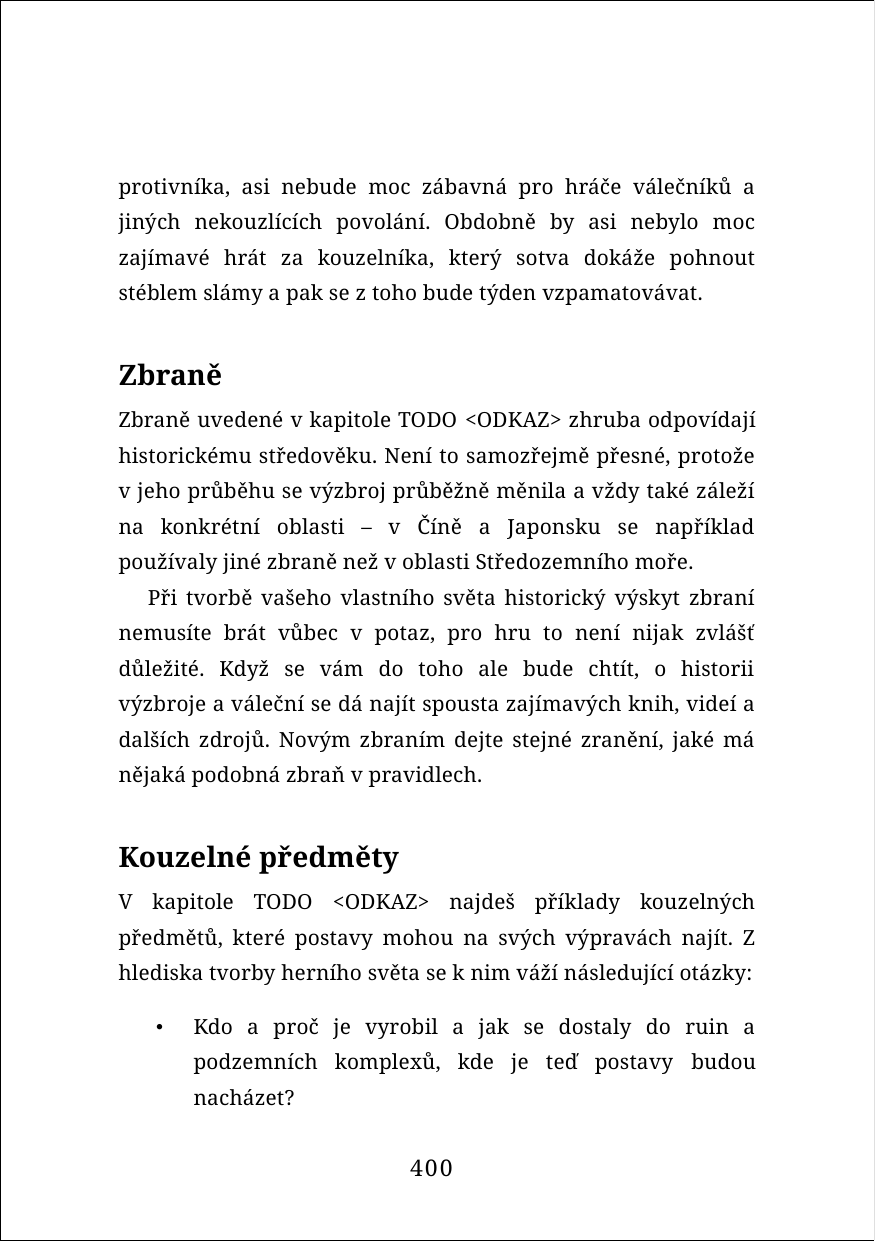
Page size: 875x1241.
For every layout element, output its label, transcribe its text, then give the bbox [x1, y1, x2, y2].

list Kdo a proč je vyrobil a jak se dostaly do ruin a podzemních komplexů, kde je teď postavy budou nacházet? [156, 1012, 756, 1111]
text Zbraně uvedené v kapitole TODO <ODKAZ> zhruba odpovídají historickému středověku. Není to samozřejmě přesné, protože v jeho průběhu se výzbroj průběžně měnila a vždy také záleží na konkrétní oblasti – v Číně a Japonsku se například používaly jiné zbraně než v oblasti Středozemního moře. Při tvorbě vašeho vlastního světa historický výskyt zbraní nemusíte brát vůbec v potaz, pro hru to není nijak zvlášť důležité. Když se vám do toho ale bude chtít, o historii výzbroje a váleční se dá najít spousta zajímavých knih, videí a dalších zdrojů. Novým zbraním dejte stejné zranění, jaké má nějaká podobná zbraň v pravidlech. [118, 405, 756, 789]
text protivníka, asi nebude moc zábavná pro hráče válečníků a jiných nekouzlících povolání. Obdobně by asi nebylo moc zajímavé hrát za kouzelníka, který sotva dokáže pohnout stéblem slámy a pak se z toho bude týden vzpamatovávat. [118, 172, 756, 307]
subtitle Zbraně [118, 355, 756, 393]
text V kapitole TODO <ODKAZ> najdeš příklady kouzelných předmětů, které postavy mohou na svých výpravách najít. Z hlediska tvorby herního světa se k nim váží následující otázky: [118, 887, 756, 987]
subtitle Kouzelné předměty [118, 837, 756, 876]
